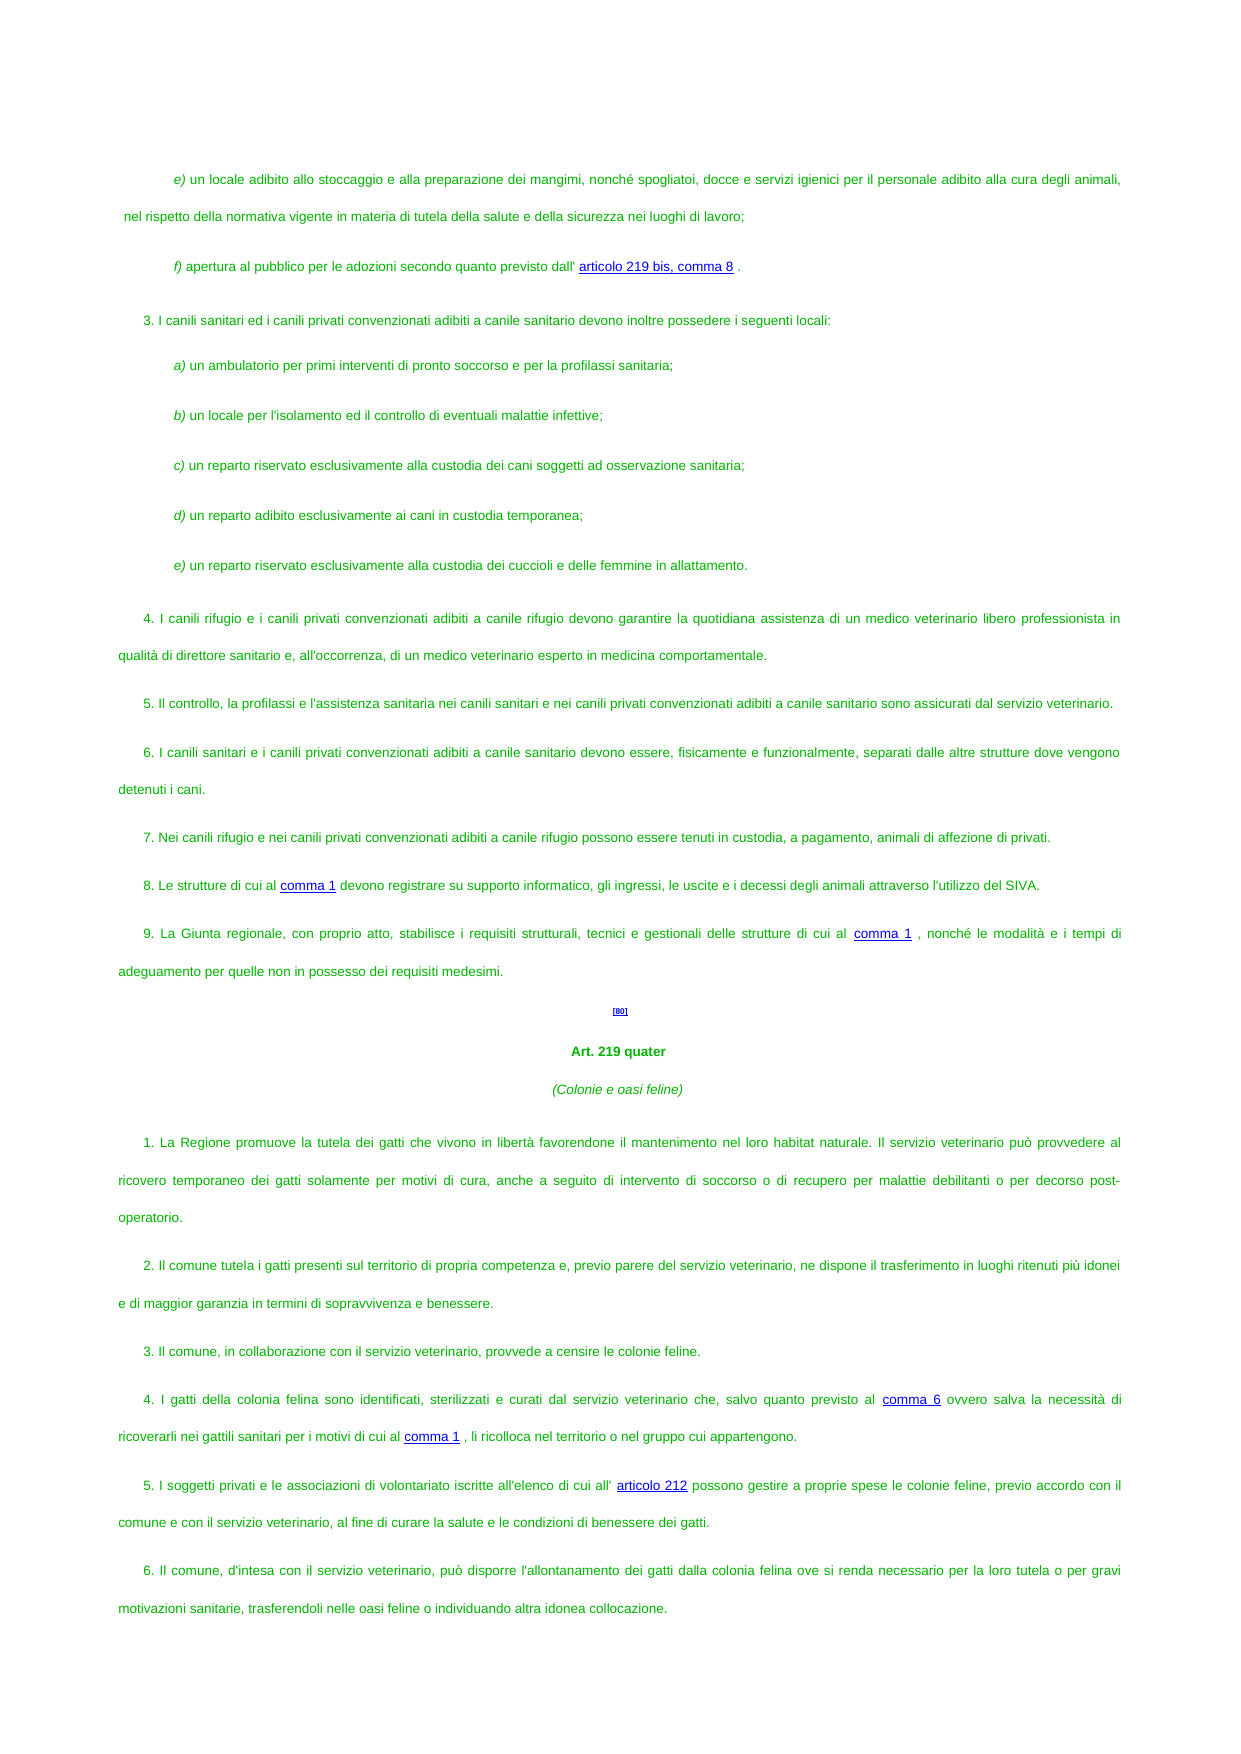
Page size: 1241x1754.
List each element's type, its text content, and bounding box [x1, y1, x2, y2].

table_header e) un locale adibito allo stoccaggio e alla preparazione dei mangimi, nonché spogliatoi, docce e servizi igienici per il personale adibito alla cura degli animali, nel rispetto della normativa vigente in materia di tutela della salute e della sicurezza nei luoghi di lavoro; f) apertura al pubblico per le adozioni secondo quanto previsto dall' articolo 219 bis, comma 8 . 3. I canili sanitari ed i canili privati convenzionati adibiti a canile sanitario devono inoltre possedere i seguenti locali: a) un ambulatorio per primi interventi di pronto soccorso e per la profilassi sanitaria; b) un locale per l'isolamento ed il controllo di eventuali malattie infettive; c) un reparto riservato esclusivamente alla custodia dei cani soggetti ad osservazione sanitaria; d) un reparto adibito esclusivamente ai cani in custodia temporanea; e) un reparto riservato esclusivamente alla custodia dei cuccioli e delle femmine in allattamento. 4. I canili rifugio e i canili privati convenzionati adibiti a canile rifugio devono garantire la quotidiana assistenza di un medico veterinario libero professionista in qualità di direttore sanitario e, all'occorrenza, di un medico veterinario esperto in medicina comportamentale. 5. Il controllo, la profilassi e l'assistenza sanitaria nei canili sanitari e nei canili privati convenzionati adibiti a canile sanitario sono assicurati dal servizio veterinario. 6. I canili sanitari e i canili privati convenzionati adibiti a canile sanitario devono essere, fisicamente e funzionalmente, separati dalle altre strutture dove vengono detenuti i cani. 7. Nei canili rifugio e nei canili privati convenzionati adibiti a canile rifugio possono essere tenuti in custodia, a pagamento, animali di affezione di privati. 8. Le strutture di cui al comma 1 devono registrare su supporto informatico, gli ingressi, le uscite e i decessi degli animali attraverso l'utilizzo del SIVA. 9. La Giunta regionale, con proprio atto, stabilisce i requisiti strutturali, tecnici e gestionali delle strutture di cui al comma 1 , nonché le modalità e i tempi di adeguamento per quelle non in possesso dei requisiti medesimi. [80] Art. 219 quater (Colonie e oasi feline) 1. La Regione promuove la tutela dei gatti che vivono in libertà favorendone il mantenimento nel loro habitat naturale. Il servizio veterinario può provvedere al ricovero temporaneo dei gatti solamente per motivi di cura, anche a seguito di intervento di soccorso o di recupero per malattie debilitanti o per decorso post-operatorio. 2. Il comune tutela i gatti presenti sul territorio di propria competenza e, previo parere del servizio veterinario, ne dispone il trasferimento in luoghi ritenuti più idonei e di maggior garanzia in termini di sopravvivenza e benessere. 3. Il comune, in collaborazione con il servizio veterinario, provvede a censire le colonie feline. 4. I gatti della colonia felina sono identificati, sterilizzati e curati dal servizio veterinario che, salvo quanto previsto al comma 6 ovvero salva la necessità di ricoverarli nei gattili sanitari per i motivi di cui al comma 1 , li ricolloca nel territorio o nel gruppo cui appartengono. 5. I soggetti privati e le associazioni di volontariato iscritte all'elenco di cui all' articolo 212 possono gestire a proprie spese le colonie feline, previo accordo con il comune e con il servizio veterinario, al fine di curare la salute e le condizioni di benessere dei gatti. 6. Il comune, d'intesa con il servizio veterinario, può disporre l'allontanamento dei gatti dalla colonia felina ove si renda necessario per la loro tutela o per gravi motivazioni sanitarie, trasferendoli nelle oasi feline o individuando altra idonea collocazione. [118, 148, 1122, 1621]
